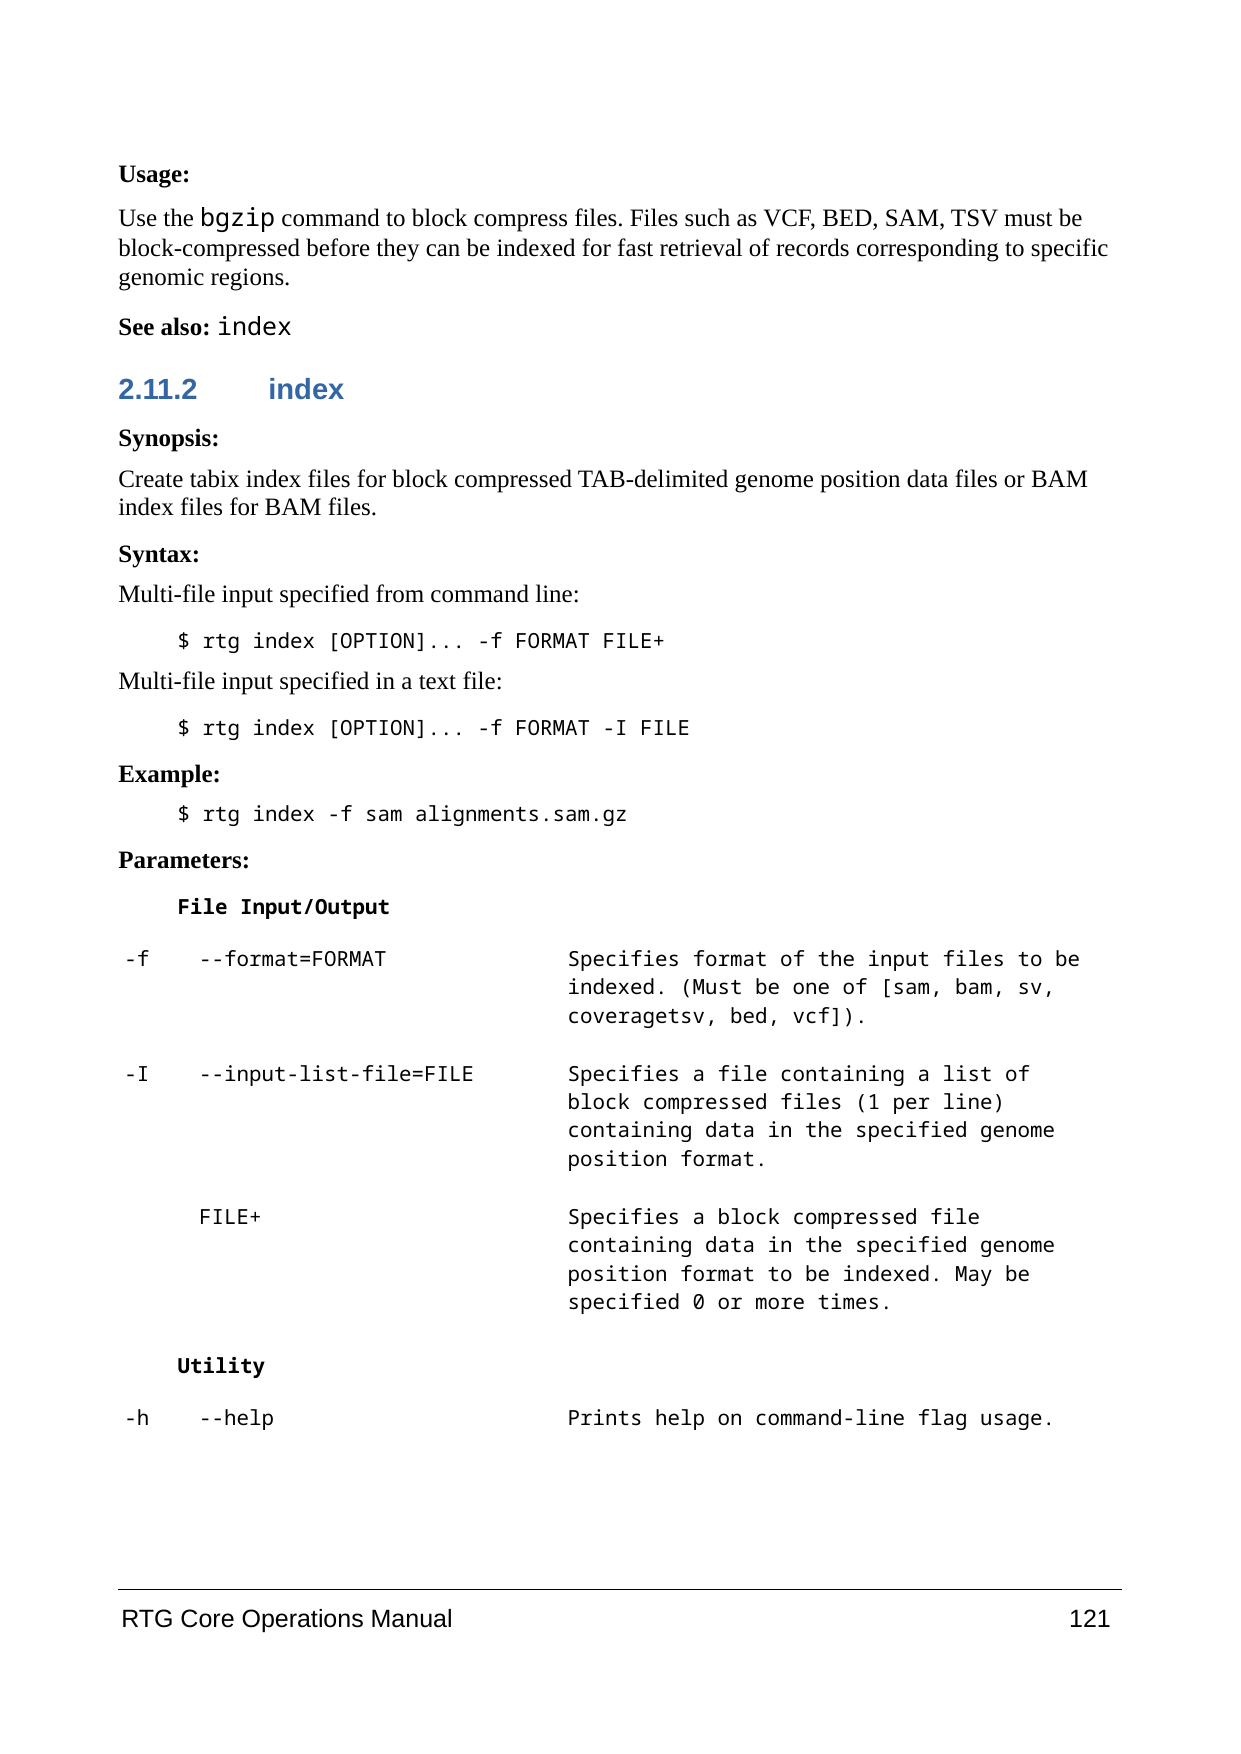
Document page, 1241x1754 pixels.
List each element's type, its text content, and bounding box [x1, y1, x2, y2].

text Utility [177, 1351, 1122, 1379]
subtitle Example: [118, 759, 1122, 787]
subtitle Synopsis: [118, 423, 1122, 452]
subtitle Parameters: [118, 845, 1122, 874]
subtitle Usage: [118, 159, 1122, 187]
table_cell FILE+ [193, 1190, 561, 1333]
text See also: index [118, 308, 1122, 342]
text Multi-file input specified in a text file: [118, 666, 1122, 695]
table_header -f [118, 932, 193, 1047]
text Use the bgzip command to block compress files. Files such as VCF, BED, SAM, TSV must be block-compressed before they can be indexed for fast retrieval of records corresponding to specific genomic regions. [118, 199, 1122, 291]
table_header -h [118, 1391, 193, 1449]
table_header Specifies format of the input files to be indexed. (Must be one of [sam, bam, sv, coveragetsv, bed, vcf]). [561, 932, 1093, 1047]
table_cell -I [118, 1047, 193, 1190]
text $ rtg index [OPTION]... -f FORMAT -I FILE [177, 713, 1122, 741]
table_cell Specifies a block compressed file containing data in the specified genome position format to be indexed. May be specified 0 or more times. [561, 1190, 1093, 1333]
table_header --format=FORMAT [193, 932, 561, 1047]
text File Input/Output [177, 892, 1122, 920]
text Multi-file input specified from command line: [118, 579, 1122, 608]
table_cell Specifies a file containing a list of block compressed files (1 per line) containing data in the specified genome position format. [561, 1047, 1093, 1190]
table_cell [118, 1190, 193, 1333]
table_cell --input-list-file=FILE [193, 1047, 561, 1190]
table_header Prints help on command-line flag usage. [561, 1391, 1093, 1449]
text Create tabix index files for block compressed TAB-delimited genome position data files or BAM index files for BAM files. [118, 464, 1122, 521]
text $ rtg index -f sam alignments.sam.gz [177, 799, 1122, 828]
table_header --help [193, 1391, 561, 1449]
subtitle index [118, 372, 1122, 406]
text $ rtg index [OPTION]... -f FORMAT FILE+ [177, 626, 1122, 654]
subtitle Syntax: [118, 539, 1122, 568]
